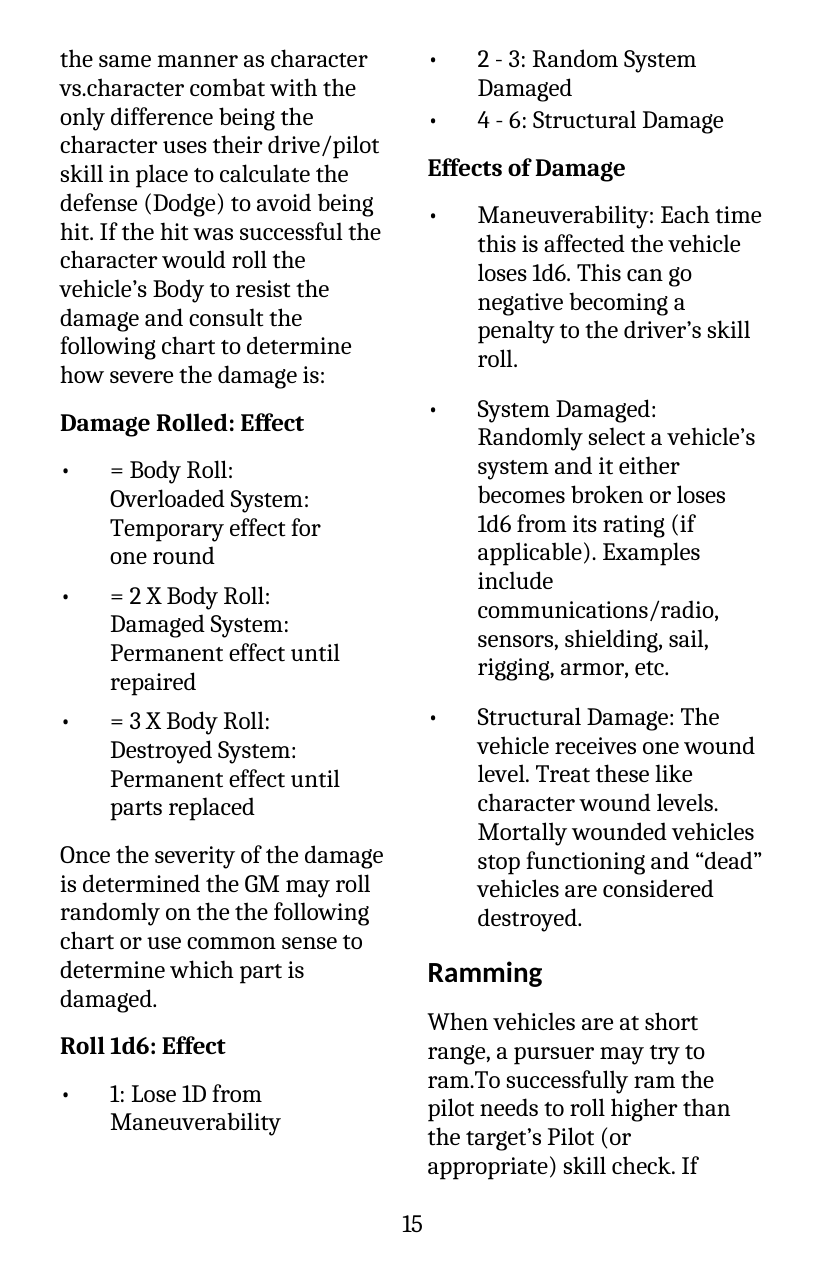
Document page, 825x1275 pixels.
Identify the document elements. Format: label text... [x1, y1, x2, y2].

text Effects of Damage [427, 154, 765, 182]
text When vehicles are at short range, a pursuer may try to ram.To successfully ram the pilot needs to roll higher than the target’s Pilot (or appropriate) skill check. If [427, 1008, 765, 1181]
list Structural Damage: The vehicle receives one wound level. Treat these like character wound levels. Mortally wounded vehicles stop functioning and “dead” vehicles are considered destroyed. [427, 703, 765, 933]
text the same manner as character vs.character combat with the only difference being the character uses their drive/pilot skill in place to calculate the defense (Dodge) to avoid being hit. If the hit was successful the character would roll the vehicle’s Body to resist the damage and consult the following chart to determine how severe the damage is: [60, 45, 397, 390]
text Roll 1d6: Effect [60, 1032, 397, 1061]
list System Damaged: Randomly select a vehicle’s system and it either becomes broken or loses 1d6 from its rating (if applicable). Examples include communications/radio, sensors, shielding, sail, rigging, armor, etc. [427, 394, 765, 682]
list 4 - 6: Structural Damage [427, 106, 765, 135]
list 2 - 3: Random System Damaged [427, 45, 765, 102]
list 1: Lose 1D from Maneuverability [60, 1079, 397, 1137]
list = Body Roll: Overloaded System: Temporary effect for one round [60, 456, 347, 571]
list Maneuverability: Each time this is affected the vehicle loses 1d6. This can go negative becoming a penalty to the driver’s skill roll. [427, 201, 765, 374]
text Damage Rolled: Effect [60, 409, 397, 437]
text Once the severity of the damage is determined the GM may roll randomly on the the following chart or use common sense to determine which part is damaged. [60, 841, 397, 1013]
list = 3 X Body Roll: Destroyed System: Permanent effect until parts replaced [60, 707, 347, 822]
subtitle Ramming [427, 954, 765, 989]
list = 2 X Body Roll: Damaged System: Permanent effect until repaired [60, 582, 347, 697]
